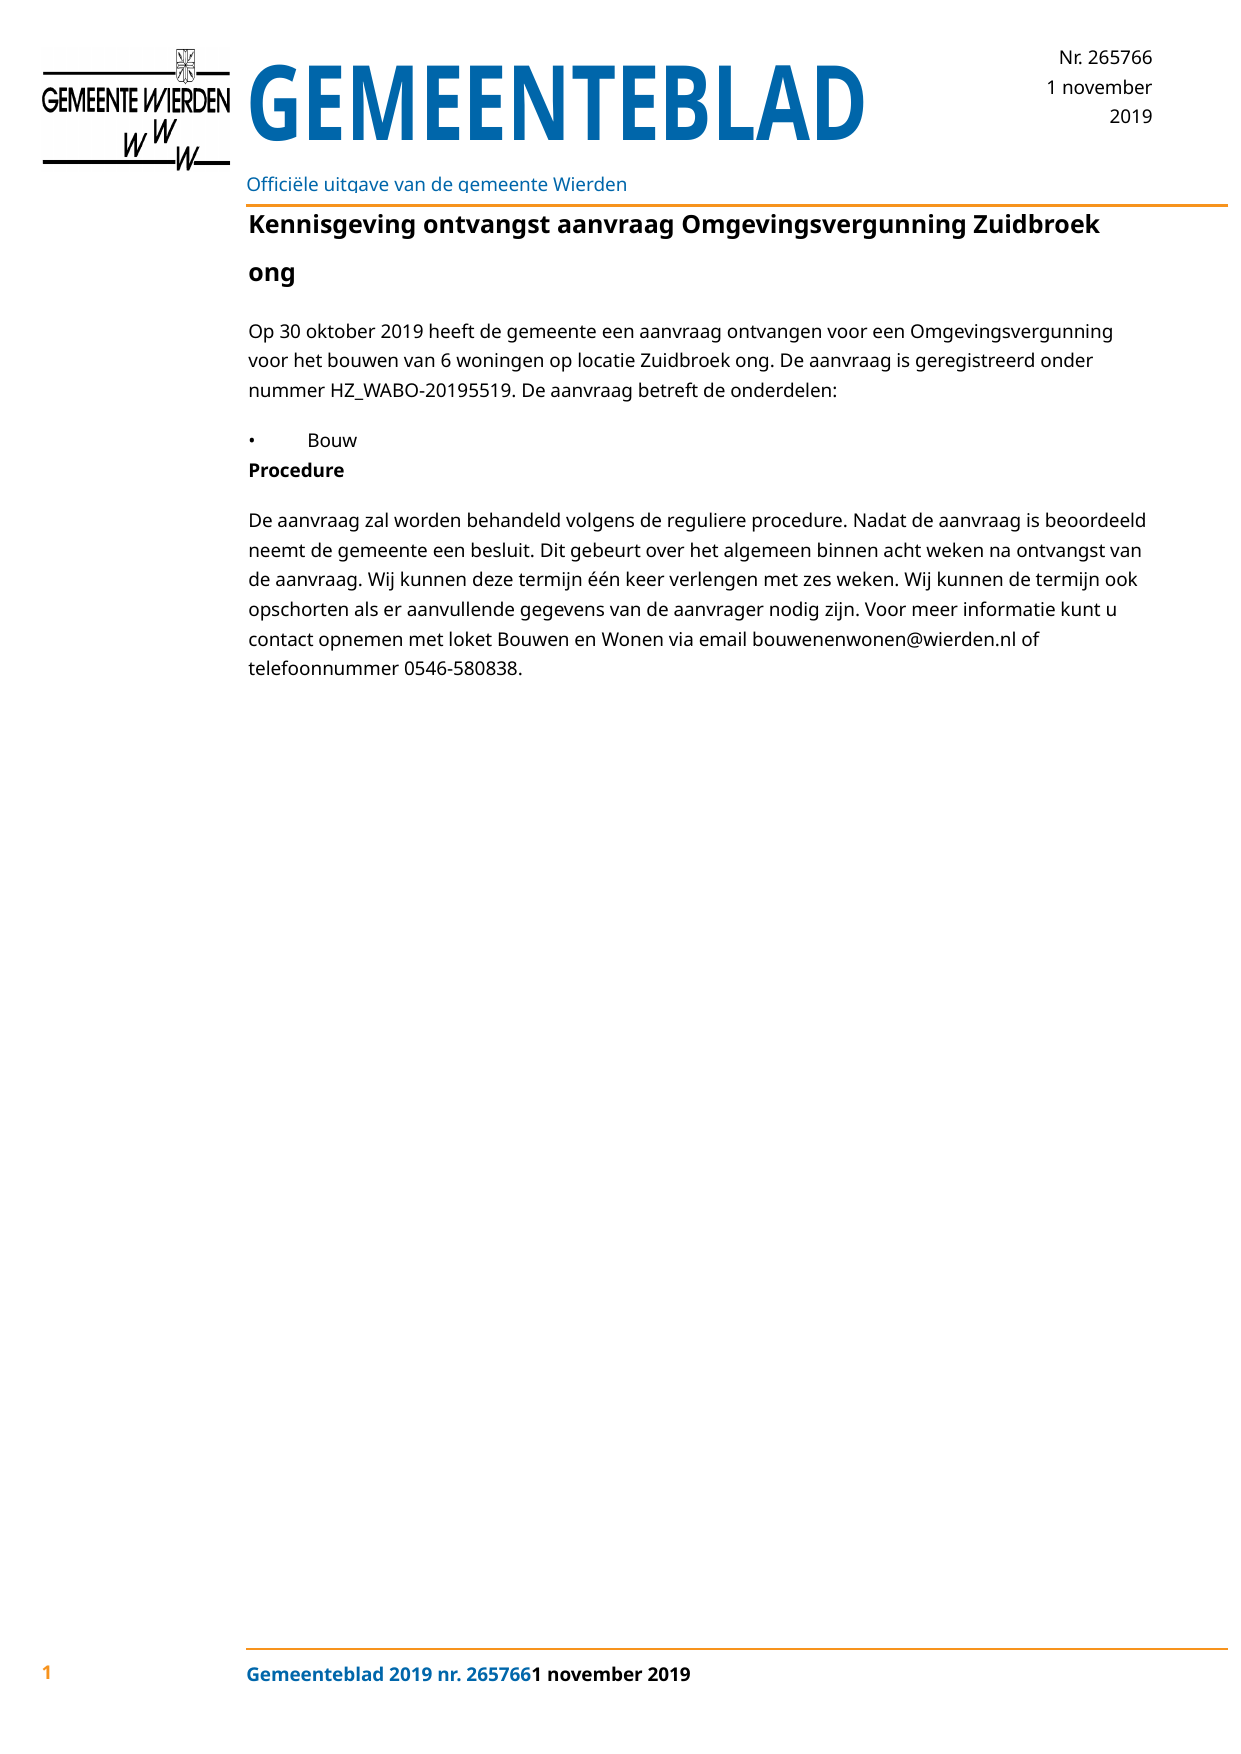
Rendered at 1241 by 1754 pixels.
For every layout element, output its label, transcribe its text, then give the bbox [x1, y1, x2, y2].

text Kennisgeving ontvangst aanvraag Omgevingsvergunning Zuidbroek ong [248, 207, 1152, 288]
text De aanvraag zal worden behandeld volgens de reguliere procedure. Nadat de aanvraag is beoordeeld neemt de gemeente een besluit. Dit gebeurt over het algemeen binnen acht weken na ontvangst van de aanvraag. Wij kunnen deze termijn één keer verlengen met zes weken. Wij kunnen de termijn ook opschorten als er aanvullende gegevens van de aanvrager nodig zijn. Voor meer informatie kunt u contact opnemen met loket Bouwen en Wonen via email bouwenenwonen@wierden.nl of telefoonnummer 0546-580838. [248, 507, 1152, 681]
list Bouw [248, 427, 1152, 453]
text Procedure [248, 457, 1152, 483]
text Op 30 oktober 2019 heeft de gemeente een aanvraag ontvangen voor een Omgevingsvergunning voor het bouwen van 6 woningen op locatie Zuidbroek ong. De aanvraag is geregistreerd onder nummer HZ_WABO-20195519. De aanvraag betreft de onderdelen: [248, 318, 1152, 403]
picture [41, 47, 231, 172]
